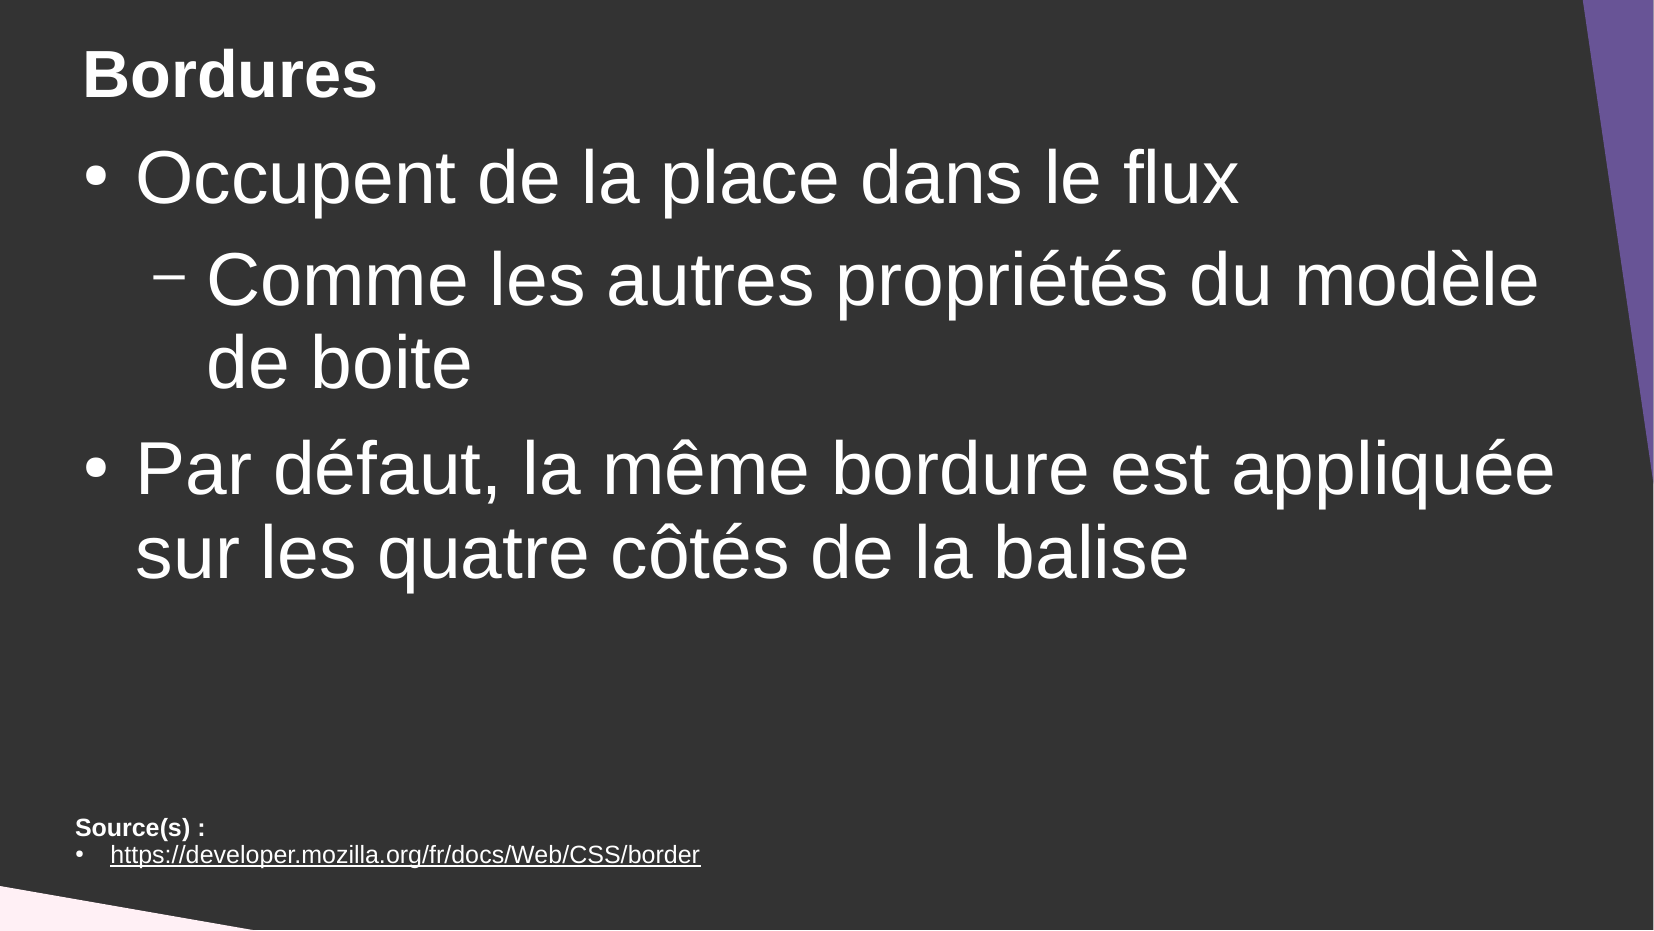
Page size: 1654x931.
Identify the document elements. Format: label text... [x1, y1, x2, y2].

title Bordures [82, 37, 1571, 112]
text_box Source(s) : https://developer.mozilla.org/fr/docs/Web/CSS/border [60, 805, 1546, 913]
text_box [0, 886, 259, 931]
list Occupent de la place dans le flux Comme les autres propriétés du modèle de boite Par défaut, la même bordure est appliquée sur les quatre côtés de la balise [64, 135, 1604, 683]
text_box [1582, 0, 1654, 488]
